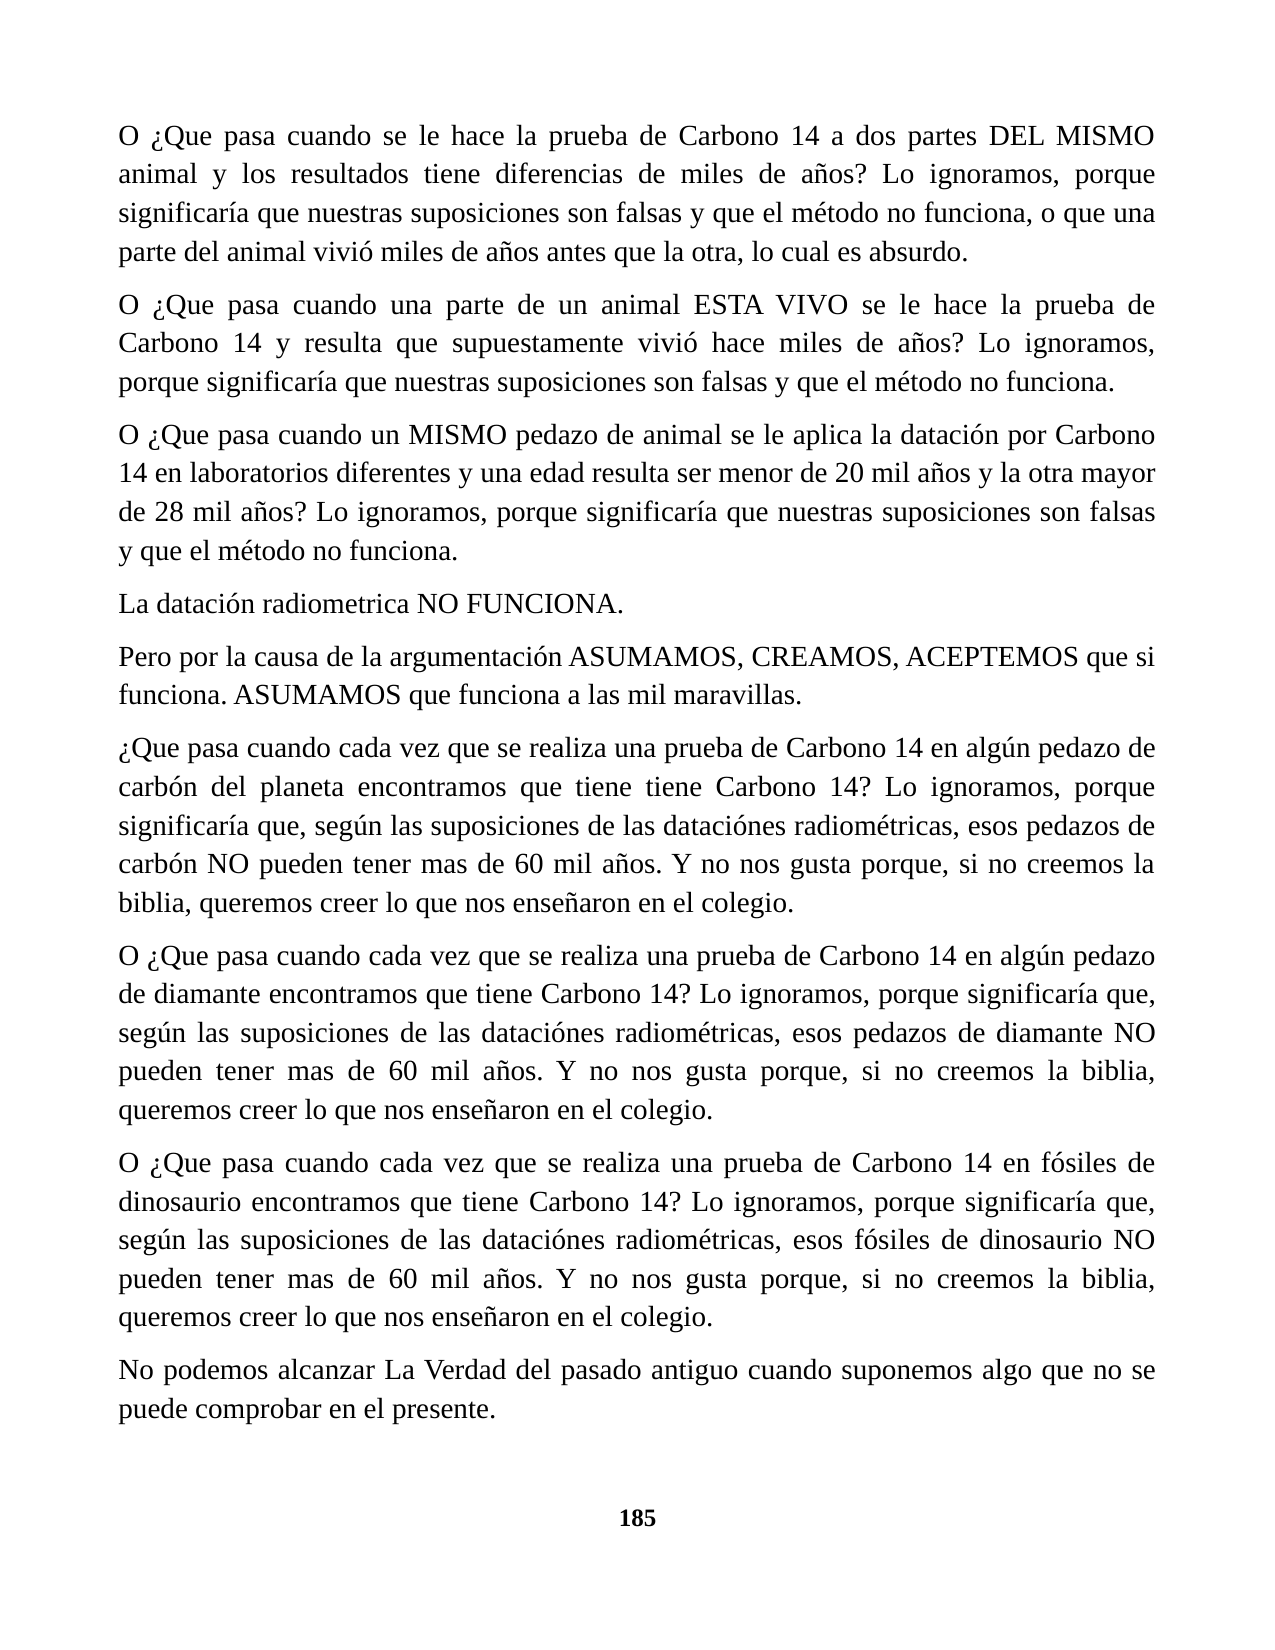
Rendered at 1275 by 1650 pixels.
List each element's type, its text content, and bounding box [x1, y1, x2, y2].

text La datación radiometrica NO FUNCIONA. [118, 586, 1157, 619]
text No podemos alcanzar La Verdad del pasado antiguo cuando suponemos algo que no se puede comprobar en el presente. [118, 1352, 1157, 1424]
text Pero por la causa de la argumentación ASUMAMOS, CREAMOS, ACEPTEMOS que si funciona. ASUMAMOS que funciona a las mil maravillas. [118, 639, 1157, 711]
text O ¿Que pasa cuando un MISMO pedazo de animal se le aplica la datación por Carbono 14 en laboratorios diferentes y una edad resulta ser menor de 20 mil años y la otra mayor de 28 mil años? Lo ignoramos, porque significaría que nuestras suposiciones son falsas y que el método no funciona. [118, 417, 1157, 566]
text ¿Que pasa cuando cada vez que se realiza una prueba de Carbono 14 en algún pedazo de carbón del planeta encontramos que tiene tiene Carbono 14? Lo ignoramos, porque significaría que, según las suposiciones de las dataciónes radiométricas, esos pedazos de carbón NO pueden tener mas de 60 mil años. Y no nos gusta porque, si no creemos la biblia, queremos creer lo que nos enseñaron en el colegio. [118, 731, 1157, 918]
text O ¿Que pasa cuando cada vez que se realiza una prueba de Carbono 14 en fósiles de dinosaurio encontramos que tiene Carbono 14? Lo ignoramos, porque significaría que, según las suposiciones de las dataciónes radiométricas, esos fósiles de dinosaurio NO pueden tener mas de 60 mil años. Y no nos gusta porque, si no creemos la biblia, queremos creer lo que nos enseñaron en el colegio. [118, 1145, 1157, 1333]
text O ¿Que pasa cuando cada vez que se realiza una prueba de Carbono 14 en algún pedazo de diamante encontramos que tiene Carbono 14? Lo ignoramos, porque significaría que, según las suposiciones de las dataciónes radiométricas, esos pedazos de diamante NO pueden tener mas de 60 mil años. Y no nos gusta porque, si no creemos la biblia, queremos creer lo que nos enseñaron en el colegio. [118, 938, 1157, 1126]
text O ¿Que pasa cuando una parte de un animal ESTA VIVO se le hace la prueba de Carbono 14 y resulta que supuestamente vivió hace miles de años? Lo ignoramos, porque significaría que nuestras suposiciones son falsas y que el método no funciona. [118, 287, 1157, 397]
text O ¿Que pasa cuando se le hace la prueba de Carbono 14 a dos partes DEL MISMO animal y los resultados tiene diferencias de miles de años? Lo ignoramos, porque significaría que nuestras suposiciones son falsas y que el método no funciona, o que una parte del animal vivió miles de años antes que la otra, lo cual es absurdo. [118, 118, 1157, 267]
